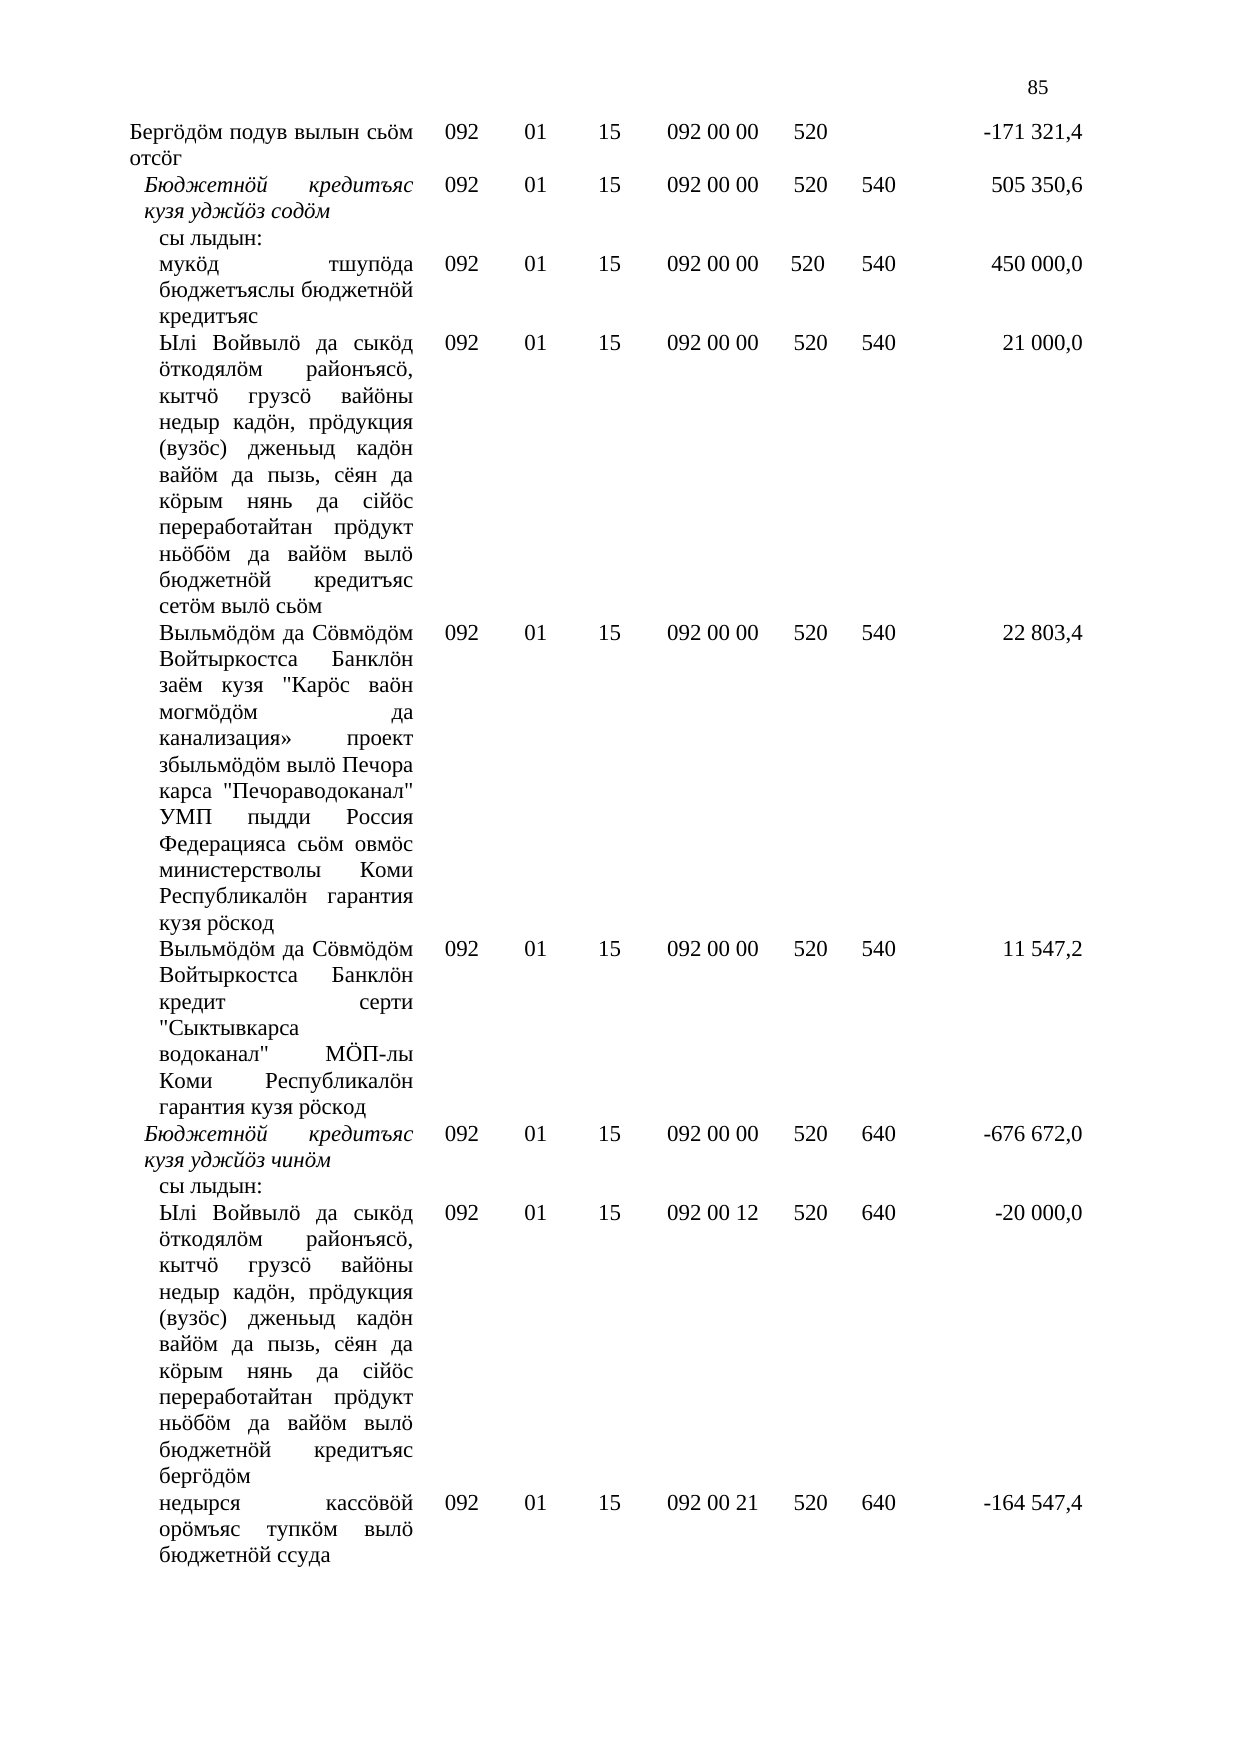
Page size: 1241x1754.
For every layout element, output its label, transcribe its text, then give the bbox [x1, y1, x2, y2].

table_cell 520 [779, 250, 842, 329]
table_cell Бюджетнöй кредитъяс кузя уджйöз содöм [118, 171, 425, 223]
table_cell 01 [499, 935, 572, 1119]
table_cell 15 [573, 1199, 646, 1488]
table_cell 520 [779, 619, 842, 935]
table_cell 092 [425, 171, 498, 223]
table_cell 640 [842, 1199, 916, 1488]
table_cell 092 00 12 [646, 1199, 779, 1488]
table_cell 092 00 00 [646, 118, 779, 171]
table_cell 520 [779, 329, 842, 619]
table_cell 01 [499, 619, 572, 935]
table_cell Ылi Войвылö да сыкöд öткодялöм районъясö, кытчö грузсö вайöны недыр кадöн, прöдукция (вузöс) дженьыд кадöн вайöм да пызь, сёян да кöрым нянь да сiйöс переработайтан прöдукт ньöбöм да вайöм вылö бюджетнöй кредитъяс бергöдöм [118, 1199, 425, 1488]
table_cell [842, 224, 916, 250]
table_cell 092 [425, 935, 498, 1119]
table_cell 01 [499, 250, 572, 329]
table_cell -20 000,0 [916, 1199, 1094, 1488]
table_cell 15 [573, 171, 646, 223]
table_cell 092 00 00 [646, 250, 779, 329]
table_cell 092 [425, 250, 498, 329]
table_cell 092 [425, 329, 498, 619]
table_cell мукöд тшупöда бюджетъяслы бюджетнöй кредитъяс [118, 250, 425, 329]
table_cell 092 00 00 [646, 329, 779, 619]
table_cell [573, 224, 646, 250]
table_cell 520 [779, 118, 842, 171]
table_cell 640 [842, 1120, 916, 1172]
table_cell [499, 224, 572, 250]
table_cell 15 [573, 329, 646, 619]
table_cell 092 [425, 1489, 498, 1594]
table_cell сы лыдын: [118, 1172, 425, 1199]
table_cell [842, 118, 916, 171]
table_cell 540 [842, 250, 916, 329]
table_cell 21 000,0 [916, 329, 1094, 619]
table_cell Бергöдöм подув вылын сьöм отсöг [118, 118, 425, 171]
table_cell [916, 1172, 1094, 1199]
table_cell 540 [842, 935, 916, 1119]
table_cell недырся кассöвöй орöмъяс тупкöм вылö бюджетнöй ссуда [118, 1489, 425, 1594]
table_cell 15 [573, 619, 646, 935]
table_cell 15 [573, 935, 646, 1119]
table_cell 15 [573, 1120, 646, 1172]
table_cell 092 00 00 [646, 619, 779, 935]
table_cell Ылi Войвылö да сыкöд öткодялöм районъясö, кытчö грузсö вайöны недыр кадöн, прöдукция (вузöс) дженьыд кадöн вайöм да пызь, сёян да кöрым нянь да сiйöс переработайтан прöдукт ньöбöм да вайöм вылö бюджетнöй кредитъяс сетöм вылö сьöм [118, 329, 425, 619]
table_cell 640 [842, 1489, 916, 1594]
table_cell 092 00 00 [646, 1120, 779, 1172]
table_cell 01 [499, 1199, 572, 1488]
table_cell Выльмöдöм да Сöвмöдöм Войтыркостса Банклöн заём кузя "Карöс ваöн могмöдöм да канализация» проект збыльмöдöм вылö Печора карса "Печораводоканал" УМП пыдди Россия Федерацияса сьöм овмöс министерстволы Коми Республикалöн гарантия кузя рöскод [118, 619, 425, 935]
table_cell [779, 1172, 842, 1199]
table_cell -164 547,4 [916, 1489, 1094, 1594]
table_cell 01 [499, 118, 572, 171]
table_cell 520 [779, 1120, 842, 1172]
table_cell 520 [779, 171, 842, 223]
table_cell -676 672,0 [916, 1120, 1094, 1172]
table_cell 520 [779, 935, 842, 1119]
table_cell 01 [499, 1489, 572, 1594]
table_cell 092 00 00 [646, 171, 779, 223]
table_cell [425, 224, 498, 250]
table_cell 01 [499, 171, 572, 223]
table_cell 092 00 00 [646, 935, 779, 1119]
table_cell Выльмöдöм да Сöвмöдöм Войтыркостса Банклöн кредит серти "Сыктывкарса водоканал" МÖП-лы Коми Республикалöн гарантия кузя рöскод [118, 935, 425, 1119]
table_cell [646, 224, 779, 250]
table_cell 540 [842, 171, 916, 223]
table_cell -171 321,4 [916, 118, 1094, 171]
table_cell [573, 1172, 646, 1199]
table_cell 520 [779, 1489, 842, 1594]
table_cell 092 [425, 1120, 498, 1172]
table_cell [425, 1172, 498, 1199]
table_cell 092 [425, 619, 498, 935]
table_cell [916, 224, 1094, 250]
table_cell 15 [573, 1489, 646, 1594]
table_cell сы лыдын: [118, 224, 425, 250]
table_cell 15 [573, 250, 646, 329]
table_cell 520 [779, 1199, 842, 1488]
table_cell [842, 1172, 916, 1199]
table_cell 450 000,0 [916, 250, 1094, 329]
table_cell 11 547,2 [916, 935, 1094, 1119]
table_cell 15 [573, 118, 646, 171]
table_cell [779, 224, 842, 250]
table_cell 22 803,4 [916, 619, 1094, 935]
table_cell Бюджетнöй кредитъяс кузя уджйöз чинöм [118, 1120, 425, 1172]
table_cell 01 [499, 329, 572, 619]
table_cell [499, 1172, 572, 1199]
table_cell 092 [425, 1199, 498, 1488]
table_cell 540 [842, 329, 916, 619]
table_cell 01 [499, 1120, 572, 1172]
table_cell 092 [425, 118, 498, 171]
table_cell 092 00 21 [646, 1489, 779, 1594]
table_cell 505 350,6 [916, 171, 1094, 223]
table_cell [646, 1172, 779, 1199]
table_cell 540 [842, 619, 916, 935]
